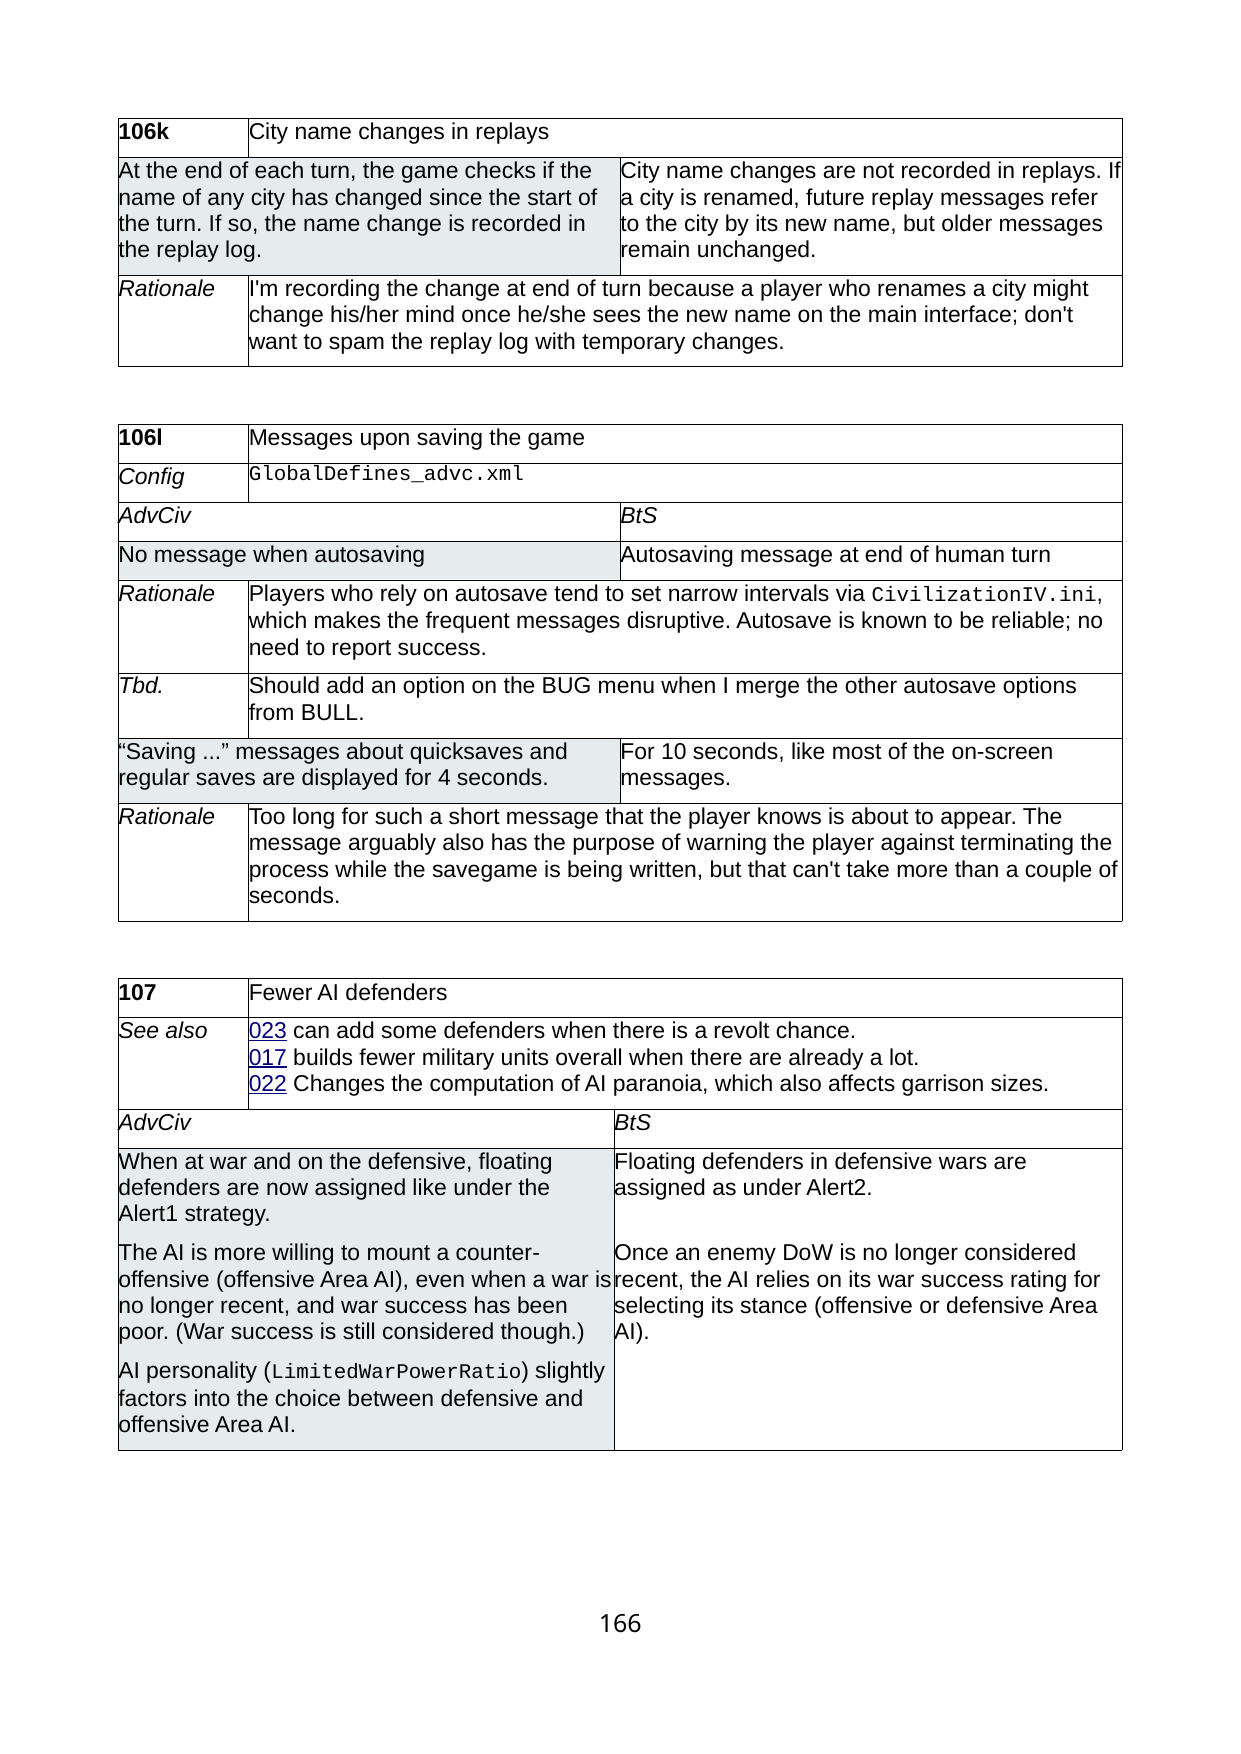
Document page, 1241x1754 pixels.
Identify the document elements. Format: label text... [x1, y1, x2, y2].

table_cell Players who rely on autosave tend to set narrow intervals via CivilizationIV.ini, which makes the frequent messages disruptive. Autosave is known to be reliable; no need to report success. [249, 581, 1122, 672]
table_cell Should add an option on the BUG menu when I merge the other autosave options from BULL. [249, 674, 1122, 738]
table_header 106l [119, 425, 248, 463]
table_cell Autosaving message at end of human turn [621, 542, 1122, 579]
table_cell 106k [119, 119, 248, 157]
table_cell For 10 seconds, like most of the on-screen messages. [621, 739, 1122, 803]
table_cell Rationale [119, 276, 248, 366]
table_cell AdvCiv [119, 503, 620, 541]
table_cell “Saving ...” messages about quicksaves and regular saves are displayed for 4 seconds. [119, 739, 620, 803]
table_cell Tbd. [119, 674, 248, 738]
table_cell Config [119, 464, 248, 502]
table_cell When at war and on the defensive, floating defenders are now assigned like under the Alert1 strategy. The AI is more willing to mount a counter­offensive (offensive Area AI), even when a war is no longer recent, and war success has been poor. (War success is still considered though.) AI personality (LimitedWarPowerRatio) slightly factors into the choice between defensive and offensive Area AI. [119, 1149, 614, 1450]
table_header 107 [119, 979, 248, 1017]
table_cell AdvCiv [119, 1110, 614, 1148]
table_cell At the end of each turn, the game checks if the name of any city has changed since the start of the turn. If so, the name change is recorded in the replay log. [119, 158, 620, 275]
table_header Fewer AI defenders [249, 979, 1122, 1017]
table_header Messages upon saving the game [249, 425, 1122, 463]
table_cell City name changes are not recorded in replays. If a city is renamed, future replay messages refer to the city by its new name, but older messages remain unchanged. [621, 158, 1122, 275]
table_cell GlobalDefines_advc.xml [249, 464, 1122, 502]
table_cell City name changes in replays [249, 119, 1122, 157]
table_cell BtS [621, 503, 1122, 541]
table_cell Rationale [119, 581, 248, 672]
table_cell See also [119, 1018, 248, 1109]
table_cell I'm recording the change at end of turn because a player who renames a city might change his/her mind once he/she sees the new name on the main interface; don't want to spam the replay log with temporary changes. [249, 276, 1122, 366]
table_cell No message when autosaving [119, 542, 620, 579]
table_cell Floating defenders in defensive wars are assigned as under Alert2. Once an enemy DoW is no longer considered recent, the AI relies on its war success rating for selecting its stance (offensive or defensive Area AI). [615, 1149, 1122, 1450]
table_cell 023 can add some defenders when there is a revolt chance. 017 builds fewer military units overall when there are already a lot. 022 Changes the computation of AI paranoia, which also affects garrison sizes. [249, 1018, 1122, 1109]
table_cell Rationale [119, 804, 248, 921]
table_cell BtS [615, 1110, 1122, 1148]
table_cell Too long for such a short message that the player knows is about to appear. The message arguably also has the purpose of warning the player against terminating the process while the savegame is being written, but that can't take more than a couple of seconds. [249, 804, 1122, 921]
